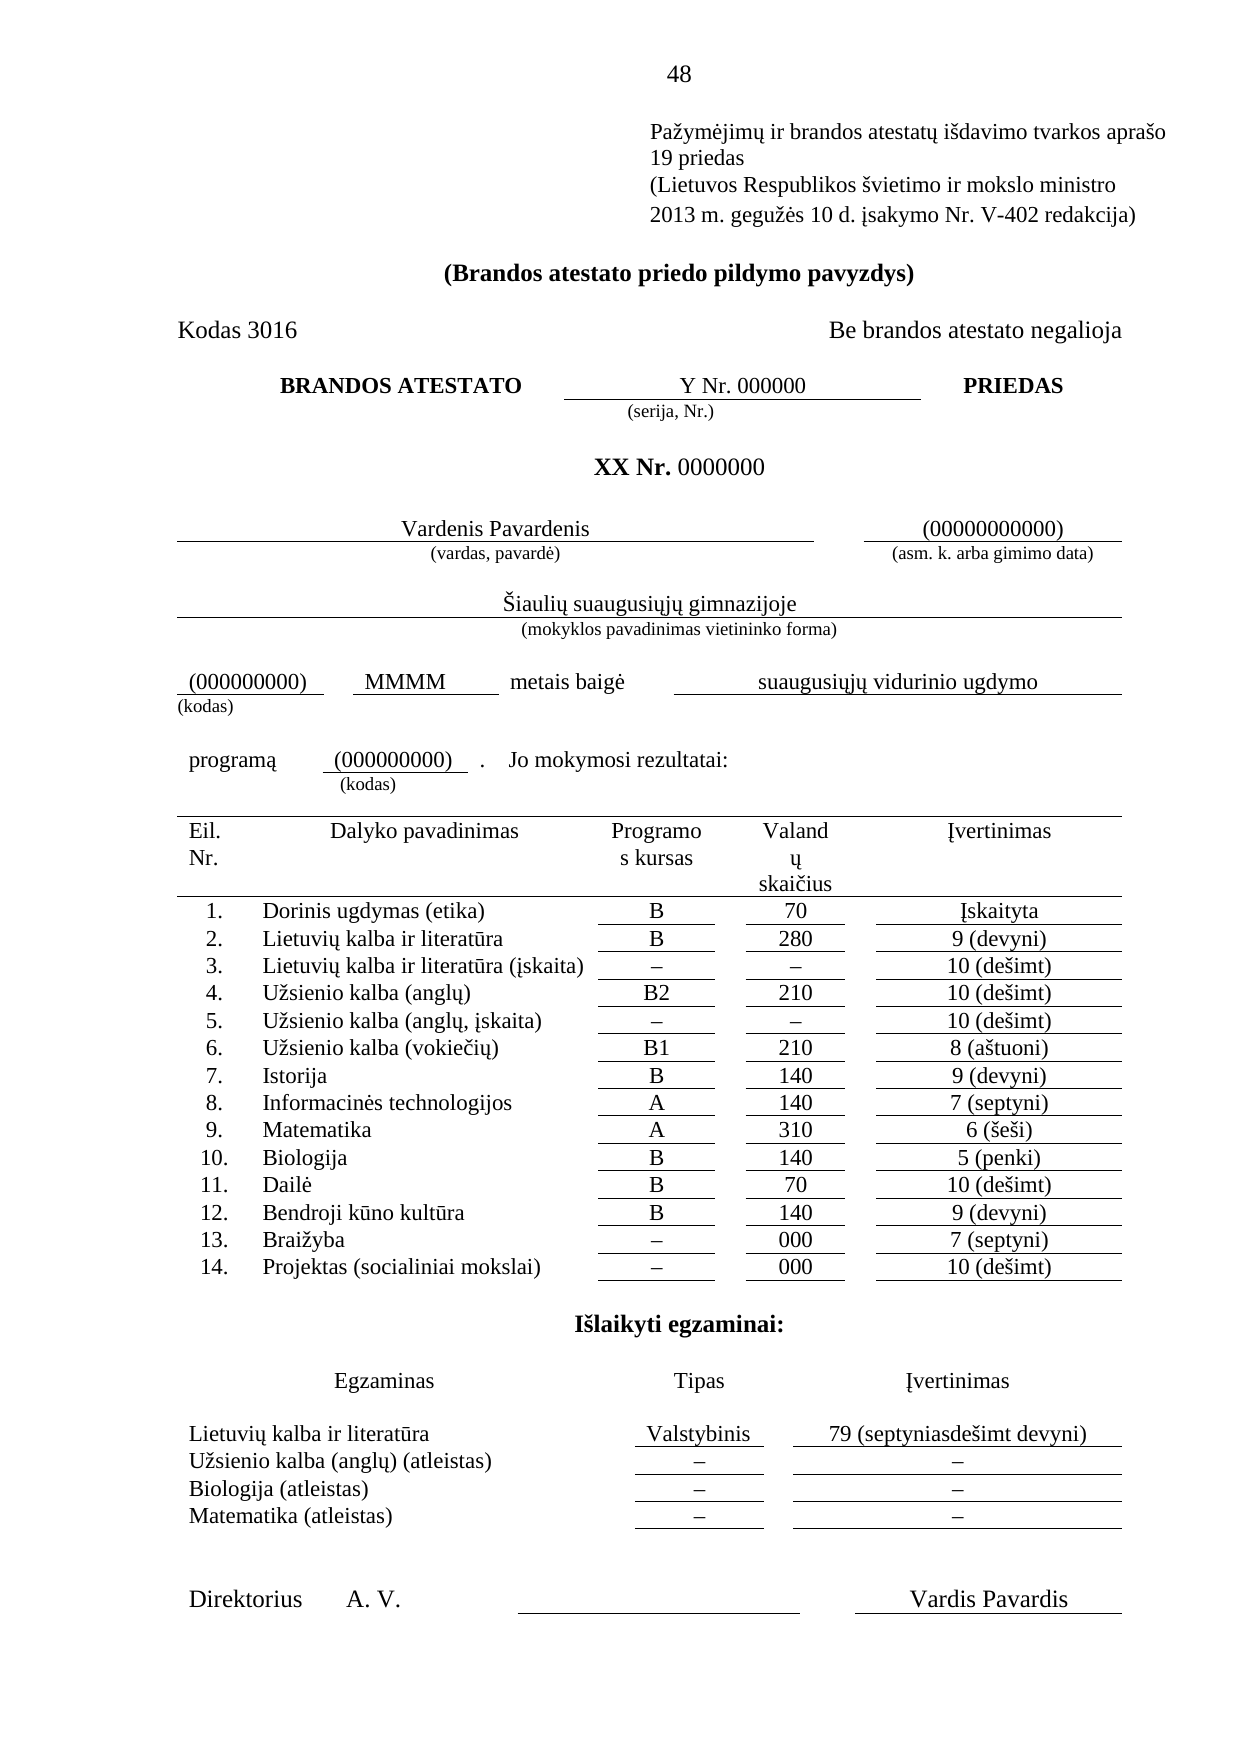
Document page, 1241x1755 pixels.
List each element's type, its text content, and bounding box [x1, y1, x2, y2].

table_cell 10 (dešimt) [876, 1007, 1122, 1033]
table_cell Biologija [251, 1143, 598, 1170]
table_cell 4. [177, 979, 251, 1006]
table_cell [715, 1033, 746, 1061]
table_cell Lietuvių kalba ir literatūra [251, 924, 598, 951]
table_cell 6. [177, 1033, 251, 1061]
table_cell [845, 1006, 876, 1033]
table_cell B [598, 925, 715, 951]
table_header (000000000) [323, 746, 468, 772]
table_cell 5. [177, 1006, 251, 1033]
table_cell [845, 979, 876, 1006]
table_cell 140 [746, 1089, 845, 1115]
table_header Įvertinimas [793, 1367, 1122, 1420]
table_header Direktorius A. V. [177, 1585, 517, 1613]
table_cell A [598, 1116, 715, 1143]
text (kodas) [177, 773, 1181, 794]
text (kodas) [177, 695, 1181, 717]
table_cell 70 [746, 897, 845, 924]
table_cell [715, 1225, 746, 1252]
table_header [645, 668, 673, 694]
table_cell [814, 541, 863, 569]
table_cell 12. [177, 1198, 251, 1225]
table_cell 8 (aštuoni) [876, 1034, 1122, 1061]
table_header Tipas [635, 1367, 764, 1420]
table_header [814, 515, 863, 541]
table_cell [715, 897, 746, 924]
table_cell [715, 1198, 746, 1225]
table_cell Informacinės technologijos [251, 1088, 598, 1115]
table_header . [468, 746, 497, 772]
table_cell 10. [177, 1143, 251, 1170]
table_header [921, 373, 952, 399]
table_header [764, 1367, 793, 1420]
table_cell 10 (dešimt) [876, 980, 1122, 1006]
table_header MMMM [353, 668, 498, 694]
table_cell Matematika [251, 1115, 598, 1143]
table_cell [715, 1061, 746, 1088]
table_cell [764, 1474, 793, 1501]
table_cell 1. [177, 897, 251, 924]
table_header PRIEDAS [952, 373, 1122, 399]
table_cell [845, 924, 876, 951]
table_cell Užsienio kalba (vokiečių) [251, 1033, 598, 1061]
subtitle Išlaikyti egzaminai: [177, 1309, 1181, 1338]
table_cell [715, 1253, 746, 1280]
table_cell Užsienio kalba (anglų) (atleistas) [177, 1446, 591, 1473]
table_cell (vardas, pavardė) [177, 542, 813, 569]
table_cell [715, 1115, 746, 1143]
table_cell Dorinis ugdymas (etika) [251, 897, 598, 924]
table_cell [845, 1253, 876, 1280]
text Pažymėjimų ir brandos atestatų išdavimo tvarkos aprašo [650, 118, 1181, 144]
table_header [294, 746, 323, 772]
text (mokyklos pavadinimas vietininko forma) [177, 618, 1181, 639]
text (Lietuvos Respublikos švietimo ir mokslo ministro [649, 171, 1181, 197]
table_header BRANDOS ATESTATO [177, 373, 533, 399]
table_cell [715, 924, 746, 951]
table_cell – [635, 1447, 764, 1473]
table_cell – [598, 1254, 715, 1280]
table_cell Užsienio kalba (anglų) [251, 979, 598, 1006]
table_cell 210 [746, 1034, 845, 1061]
table_cell [715, 979, 746, 1006]
table_cell 280 [746, 925, 845, 951]
table_header Įvertinimas [876, 817, 1122, 896]
table_cell B [598, 1199, 715, 1225]
table_cell [845, 897, 876, 924]
table_cell [591, 1501, 635, 1528]
table_cell 5 (penki) [876, 1144, 1122, 1170]
table_cell – [746, 1007, 845, 1033]
table_cell Projektas (socialiniai mokslai) [251, 1253, 598, 1280]
table_cell – [793, 1475, 1122, 1501]
table_cell 6 (šeši) [876, 1116, 1122, 1143]
table_cell 14. [177, 1253, 251, 1280]
table_cell Įskaityta [876, 897, 1122, 924]
table_cell B1 [598, 1034, 715, 1061]
table_cell [715, 1170, 746, 1198]
table_cell [845, 1088, 876, 1115]
table_header [324, 668, 353, 694]
text (serija, Nr.) [177, 400, 1181, 422]
table_cell [845, 1225, 876, 1252]
table_cell Bendroji kūno kultūra [251, 1198, 598, 1225]
table_header [845, 817, 876, 896]
table_cell Istorija [251, 1061, 598, 1088]
table_cell [591, 1446, 635, 1473]
table_cell [845, 1143, 876, 1170]
table_cell B [598, 1062, 715, 1088]
table_cell [715, 1006, 746, 1033]
table_cell 13. [177, 1225, 251, 1252]
table_cell – [746, 952, 845, 978]
table_cell – [598, 1226, 715, 1252]
table_header Valandų skaičius [746, 817, 845, 896]
text XX Nr. 0000000 [177, 452, 1181, 480]
table_cell B [598, 1171, 715, 1198]
table_header Egzaminas [177, 1367, 591, 1420]
table_cell 000 [746, 1226, 845, 1252]
table_cell 11. [177, 1170, 251, 1198]
table_cell [845, 1170, 876, 1198]
table_header programą [177, 746, 294, 772]
table_cell 140 [746, 1062, 845, 1088]
table_cell B2 [598, 980, 715, 1006]
table_cell Valstybinis [635, 1420, 764, 1446]
table_header Y Nr. 000000 [564, 373, 921, 399]
table_cell 000 [746, 1254, 845, 1280]
table_header [591, 1367, 635, 1420]
table_cell Lietuvių kalba ir literatūra [177, 1420, 591, 1446]
table_cell 9 (devyni) [876, 1062, 1122, 1088]
table_cell – [635, 1475, 764, 1501]
table_cell [764, 1501, 793, 1528]
table_cell [845, 1061, 876, 1088]
table_header Eil. Nr. [177, 817, 251, 896]
table_cell 9 (devyni) [876, 1199, 1122, 1225]
table_cell 10 (dešimt) [876, 1171, 1122, 1198]
table_cell 7. [177, 1061, 251, 1088]
table_cell 3. [177, 951, 251, 978]
table_cell [715, 1088, 746, 1115]
table_cell [845, 1033, 876, 1061]
table_cell 10 (dešimt) [876, 952, 1122, 978]
table_cell 9. [177, 1115, 251, 1143]
table_cell – [598, 1007, 715, 1033]
table_cell Matematika (atleistas) [177, 1501, 591, 1528]
table_cell [591, 1420, 635, 1446]
table_cell 210 [746, 980, 845, 1006]
table_cell – [793, 1447, 1122, 1473]
text Kodas 3016 Be brandos atestato negalioja [177, 315, 1181, 344]
table_cell 70 [746, 1171, 845, 1198]
table_cell 310 [746, 1116, 845, 1143]
table_header [715, 817, 746, 896]
table_cell [715, 951, 746, 978]
table_header suaugusiųjų vidurinio ugdymo [674, 668, 1122, 694]
table_cell B [598, 897, 715, 924]
table_header Programos kursas [598, 817, 715, 896]
table_cell [845, 951, 876, 978]
table_cell 9 (devyni) [876, 925, 1122, 951]
table_cell – [793, 1502, 1122, 1528]
subtitle (Brandos atestato priedo pildymo pavyzdys) [177, 258, 1181, 286]
table_cell Dailė [251, 1170, 598, 1198]
table_cell [591, 1474, 635, 1501]
table_cell Užsienio kalba (anglų, įskaita) [251, 1006, 598, 1033]
table_cell 140 [746, 1199, 845, 1225]
table_cell (asm. k. arba gimimo data) [864, 542, 1122, 569]
text 2013 m. gegužės 10 d. įsakymo Nr. V-402 redakcija) [649, 201, 1181, 227]
table_header Šiaulių suaugusiųjų gimnazijoje [177, 590, 1122, 617]
table_cell 140 [746, 1144, 845, 1170]
table_header (00000000000) [864, 515, 1122, 541]
table_header [534, 373, 564, 399]
table_cell 10 (dešimt) [876, 1254, 1122, 1280]
table_cell – [598, 952, 715, 978]
table_cell 7 (septyni) [876, 1226, 1122, 1252]
table_cell [715, 1143, 746, 1170]
table_header [800, 1585, 855, 1613]
table_header Jo mokymosi rezultatai: [497, 746, 1122, 772]
table_cell [764, 1446, 793, 1473]
table_header (000000000) [177, 668, 324, 694]
table_header Vardenis Pavardenis [177, 515, 813, 541]
table_cell Biologija (atleistas) [177, 1474, 591, 1501]
table_cell B [598, 1144, 715, 1170]
table_cell Lietuvių kalba ir literatūra (įskaita) [251, 951, 598, 978]
table_cell 2. [177, 924, 251, 951]
table_header [518, 1585, 800, 1613]
table_cell 79 (septyniasdešimt devyni) [793, 1420, 1122, 1446]
table_header Vardis Pavardis [855, 1585, 1122, 1613]
table_header Dalyko pavadinimas [251, 817, 598, 896]
text 19 priedas [649, 144, 1181, 171]
table_cell A [598, 1089, 715, 1115]
table_cell – [635, 1502, 764, 1528]
table_cell [845, 1198, 876, 1225]
table_cell Braižyba [251, 1225, 598, 1252]
table_header metais baigė [499, 668, 644, 694]
table_cell [764, 1420, 793, 1446]
table_cell 8. [177, 1088, 251, 1115]
table_cell [845, 1115, 876, 1143]
table_cell 7 (septyni) [876, 1089, 1122, 1115]
